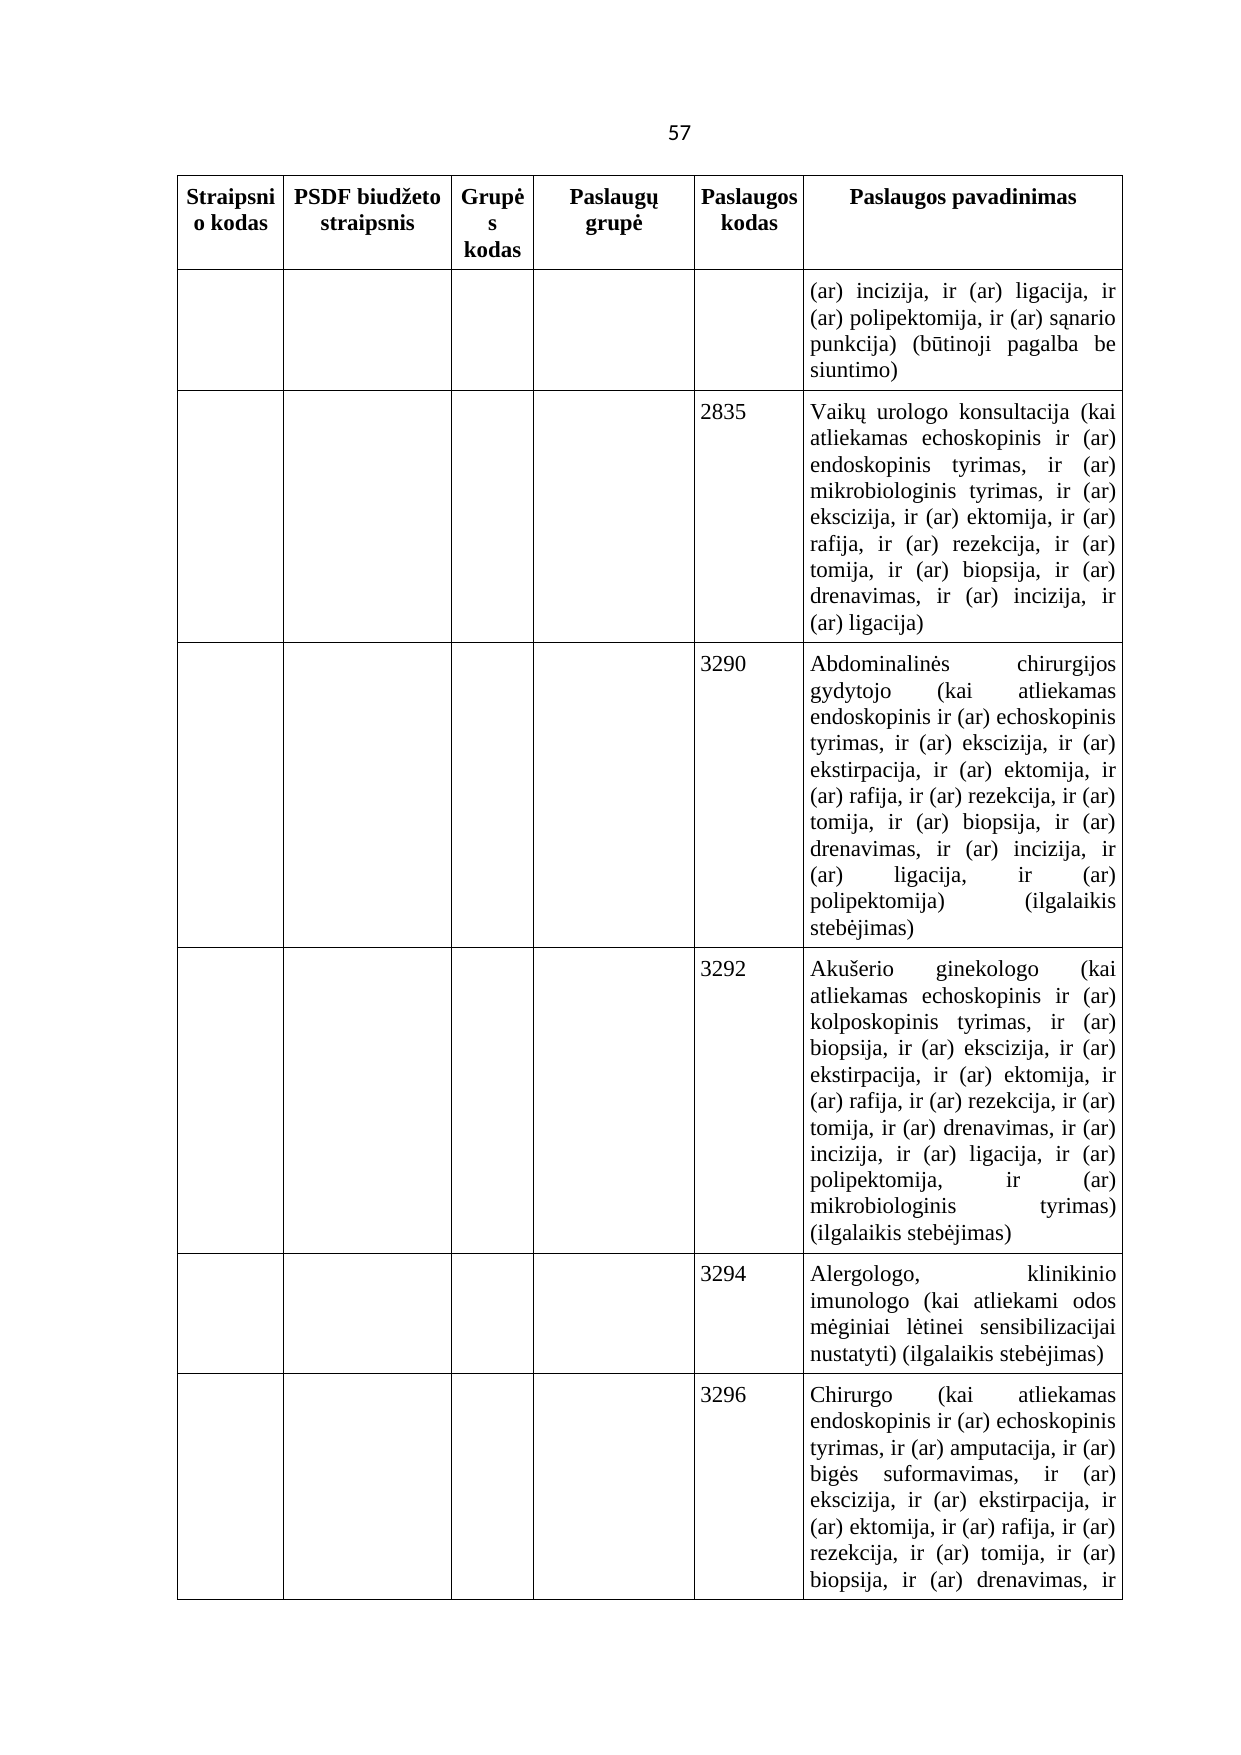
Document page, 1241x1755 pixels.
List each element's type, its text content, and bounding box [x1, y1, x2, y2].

table_cell [534, 391, 694, 642]
table_cell [534, 1374, 694, 1599]
table_cell [452, 270, 533, 390]
table_cell 2835 [695, 391, 803, 642]
table_cell [178, 643, 283, 947]
table_header Straipsnio kodas [178, 176, 283, 269]
table_cell [178, 1374, 283, 1599]
table_cell [695, 270, 803, 390]
table_cell 3296 [695, 1374, 803, 1599]
table_cell [284, 1374, 451, 1599]
table_cell 3292 [695, 948, 803, 1252]
table_cell Chirurgo (kai atliekamas endoskopinis ir (ar) echoskopinis tyrimas, ir (ar) amputacija, ir (ar) bigės suformavimas, ir (ar) ekscizija, ir (ar) ekstirpacija, ir (ar) ektomija, ir (ar) rafija, ir (ar) rezekcija, ir (ar) tomija, ir (ar) biopsija, ir (ar) drenavimas, ir [804, 1374, 1122, 1599]
table_cell (ar) incizija, ir (ar) ligacija, ir (ar) polipektomija, ir (ar) sąnario punkcija) (būtinoji pagalba be siuntimo) [804, 270, 1122, 390]
table_cell [284, 391, 451, 642]
table_cell Alergologo, klinikinio imunologo (kai atliekami odos mėginiai lėtinei sensibilizacijai nustatyti) (ilgalaikis stebėjimas) [804, 1254, 1122, 1373]
table_cell [534, 643, 694, 947]
table_cell [534, 948, 694, 1252]
table_cell [284, 643, 451, 947]
table_cell [284, 1254, 451, 1373]
table_cell 3290 [695, 643, 803, 947]
table_cell [452, 1374, 533, 1599]
table_header PSDF biudžeto straipsnis [284, 176, 451, 269]
table_cell [452, 948, 533, 1252]
table_header Paslaugos kodas [695, 176, 803, 269]
table_cell [178, 1254, 283, 1373]
table_cell [178, 270, 283, 390]
table_cell [452, 1254, 533, 1373]
table_cell Abdominalinės chirurgijos gydytojo (kai atliekamas endoskopinis ir (ar) echoskopinis tyrimas, ir (ar) ekscizija, ir (ar) ekstirpacija, ir (ar) ektomija, ir (ar) rafija, ir (ar) rezekcija, ir (ar) tomija, ir (ar) biopsija, ir (ar) drenavimas, ir (ar) incizija, ir (ar) ligacija, ir (ar) polipektomija) (ilgalaikis stebėjimas) [804, 643, 1122, 947]
table_header Paslaugos pavadinimas [804, 176, 1122, 269]
table_cell [284, 270, 451, 390]
table_header Paslaugų grupė [534, 176, 694, 269]
table_cell [284, 948, 451, 1252]
table_cell Akušerio ginekologo (kai atliekamas echoskopinis ir (ar) kolposkopinis tyrimas, ir (ar) biopsija, ir (ar) ekscizija, ir (ar) ekstirpacija, ir (ar) ektomija, ir (ar) rafija, ir (ar) rezekcija, ir (ar) tomija, ir (ar) drenavimas, ir (ar) incizija, ir (ar) ligacija, ir (ar) polipektomija, ir (ar) mikrobiologinis tyrimas) (ilgalaikis stebėjimas) [804, 948, 1122, 1252]
table_cell [178, 948, 283, 1252]
table_cell [534, 270, 694, 390]
table_header Grupės kodas [452, 176, 533, 269]
table_cell [178, 391, 283, 642]
table_cell Vaikų urologo konsultacija (kai atliekamas echoskopinis ir (ar) endoskopinis tyrimas, ir (ar) mikrobiologinis tyrimas, ir (ar) ekscizija, ir (ar) ektomija, ir (ar) rafija, ir (ar) rezekcija, ir (ar) tomija, ir (ar) biopsija, ir (ar) drenavimas, ir (ar) incizija, ir (ar) ligacija) [804, 391, 1122, 642]
table_cell [452, 643, 533, 947]
table_cell [452, 391, 533, 642]
table_cell 3294 [695, 1254, 803, 1373]
table_cell [534, 1254, 694, 1373]
